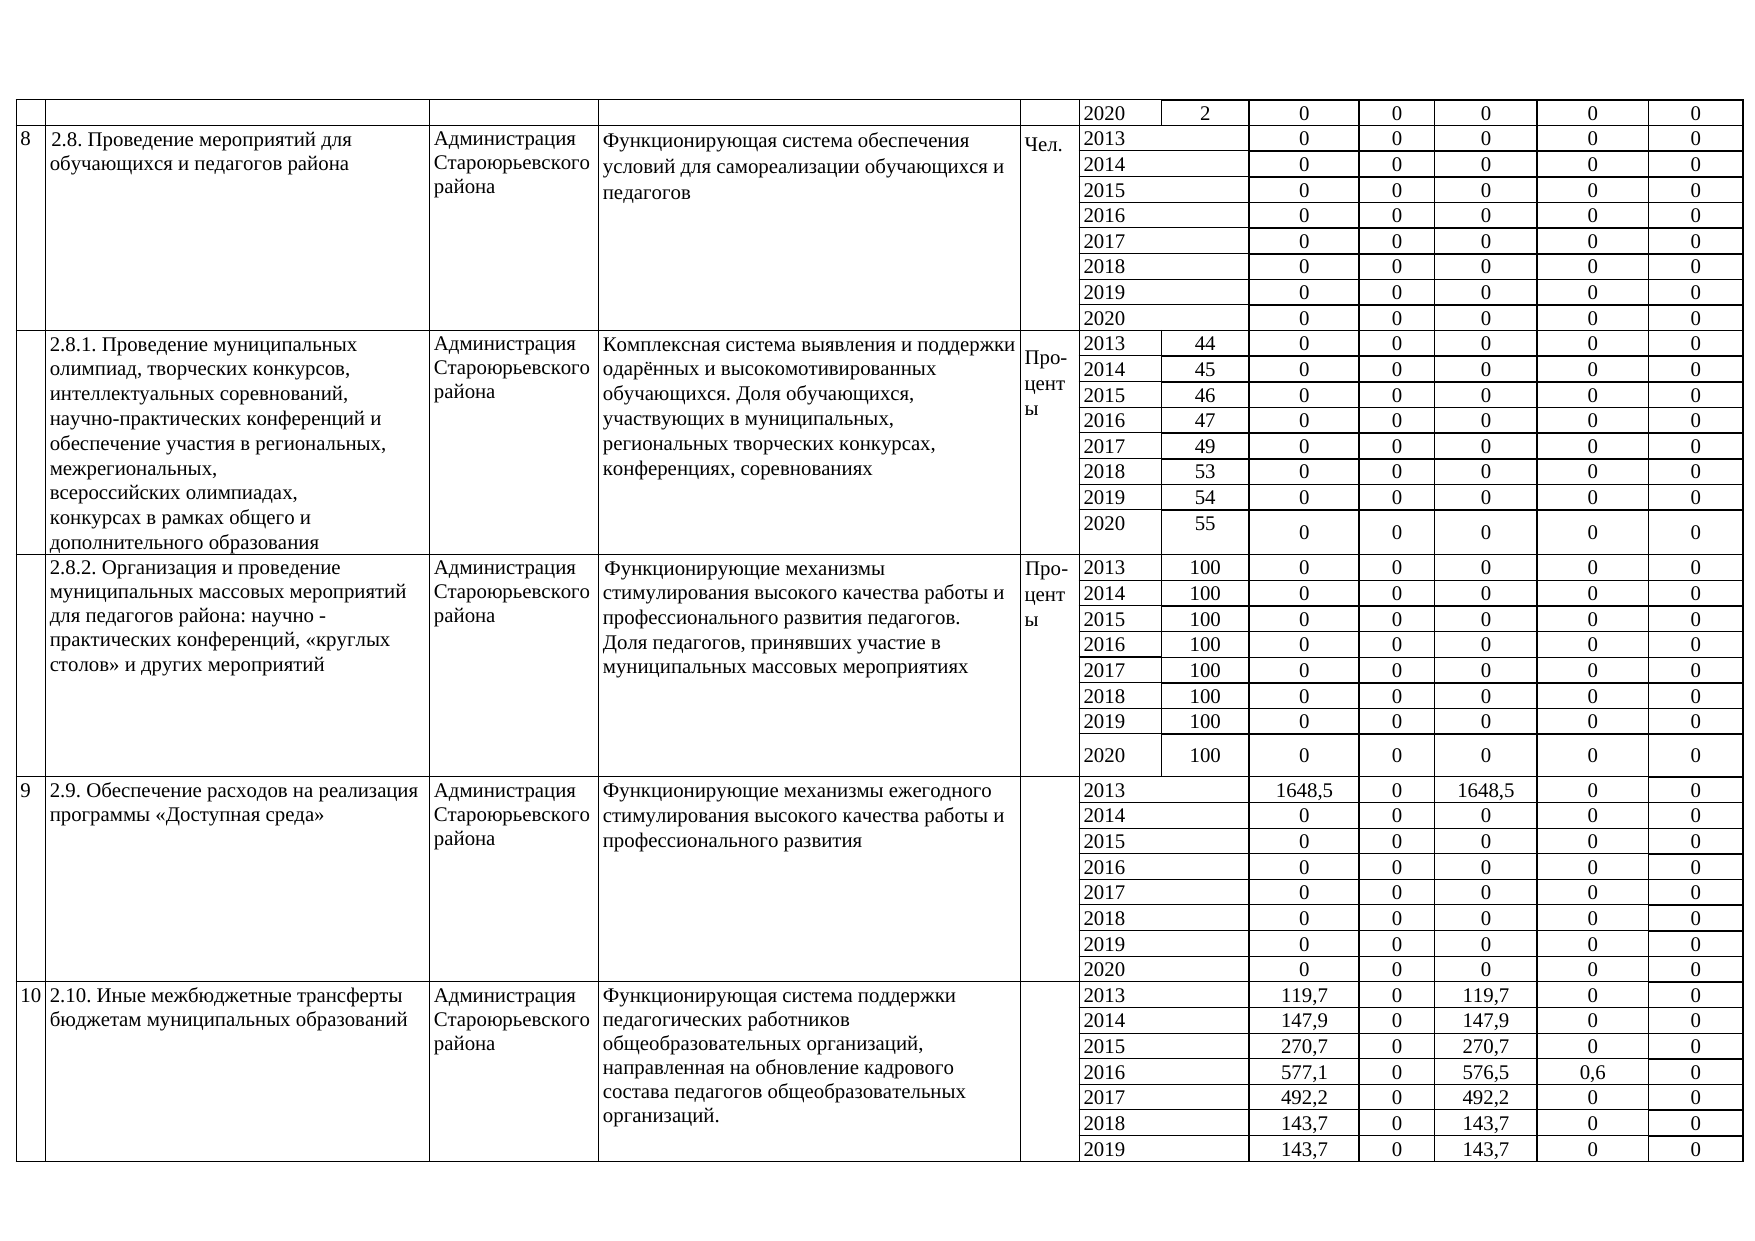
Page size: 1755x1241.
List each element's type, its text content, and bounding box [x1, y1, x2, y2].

table_cell [1744, 930, 1754, 956]
table_cell 0 [1538, 632, 1648, 656]
table_cell 2015 [1080, 177, 1248, 202]
table_cell 54 [1162, 485, 1248, 509]
table_cell 0 [1538, 1110, 1648, 1135]
table_cell [1744, 304, 1754, 330]
table_cell 0 [1649, 1008, 1742, 1032]
table_cell 576,5 [1435, 1059, 1536, 1084]
table_cell 0 [1250, 555, 1358, 579]
table_cell 2014 [1080, 581, 1161, 605]
table_cell 2019 [1080, 485, 1161, 509]
table_cell 0 [1250, 434, 1358, 458]
table_cell 0 [1435, 331, 1536, 355]
table_cell 0 [1649, 280, 1742, 304]
table_cell 0 [1360, 709, 1434, 733]
table_cell 0 [1360, 126, 1434, 150]
table_cell 2014 [1080, 803, 1248, 827]
table_cell [1744, 484, 1754, 509]
table_cell 0 [1250, 280, 1358, 304]
table_cell 0 [1360, 607, 1434, 631]
table_cell 0 [1538, 684, 1648, 708]
table_cell 0 [1360, 331, 1434, 355]
table_cell [1744, 776, 1754, 802]
table_cell 2016 [1080, 854, 1248, 879]
table_cell 0 [1538, 829, 1648, 853]
table_cell 2019 [1080, 280, 1248, 304]
table_cell [1744, 99, 1754, 125]
table_cell 0 [1538, 203, 1648, 227]
table_cell 0 [1538, 101, 1648, 125]
table_cell [1744, 904, 1754, 930]
table_cell 0 [1435, 658, 1536, 682]
table_cell 0 [1649, 255, 1742, 278]
table_cell [1744, 176, 1754, 202]
table_cell [1744, 853, 1754, 879]
table_cell 0 [1250, 331, 1358, 355]
table_cell [1744, 458, 1754, 483]
table_cell 9 [17, 777, 45, 981]
table_cell 0 [1435, 511, 1536, 554]
table_cell 143,7 [1250, 1136, 1358, 1161]
table_cell 0 [1360, 854, 1434, 879]
table_cell 2017 [1080, 658, 1161, 682]
table_cell 0 [1649, 485, 1742, 509]
table_cell [1744, 330, 1754, 355]
table_cell 2.9. Обеспечение расходов на реализация программы «Доступная среда» [46, 777, 429, 981]
table_cell 0 [1250, 126, 1358, 150]
table_cell 0 [1435, 126, 1536, 150]
table_cell 270,7 [1250, 1034, 1358, 1058]
table_cell 0 [1538, 485, 1648, 509]
table_cell 0 [1250, 684, 1358, 708]
table_cell [1744, 355, 1754, 381]
table_cell 0 [1250, 880, 1358, 904]
table_cell 0 [1435, 905, 1536, 930]
table_cell [1744, 682, 1754, 708]
table_cell 0 [1649, 658, 1742, 682]
table_cell [1744, 1033, 1754, 1058]
table_cell 0 [1360, 1008, 1434, 1032]
table_cell 0 [1538, 280, 1648, 304]
table_cell 0 [1649, 555, 1742, 579]
table_cell 0 [1649, 735, 1742, 776]
table_cell 47 [1162, 408, 1248, 432]
table_cell 0 [1538, 1085, 1648, 1109]
table_cell 0 [1435, 607, 1536, 631]
table_cell 100 [1162, 709, 1248, 733]
table_cell Администрация Староюрьевского района [430, 331, 598, 554]
table_cell 0 [1538, 803, 1648, 827]
table_cell 2015 [1080, 606, 1161, 631]
table_cell [1744, 605, 1754, 631]
table_cell 2013 [1080, 982, 1248, 1007]
table_cell [1744, 253, 1754, 278]
table_cell 0 [1360, 101, 1434, 125]
table_cell 100 [1162, 658, 1248, 682]
table_cell [1744, 1007, 1754, 1032]
table_cell 2014 [1080, 356, 1161, 381]
table_cell 147,9 [1435, 1008, 1536, 1032]
table_cell 0 [1435, 709, 1536, 733]
table_cell 1648,5 [1250, 777, 1358, 802]
table_cell 2018 [1080, 459, 1161, 483]
table_cell 0 [1360, 306, 1434, 330]
table_cell 0 [1360, 632, 1434, 656]
table_cell [1021, 777, 1079, 981]
table_cell 0 [1649, 906, 1742, 930]
table_cell 100 [1162, 555, 1248, 579]
table_cell 0 [1360, 1034, 1434, 1058]
table_cell 143,7 [1435, 1136, 1536, 1161]
table_cell 492,2 [1435, 1085, 1536, 1109]
table_cell Функционирующая система обеспечения условий для самореализации обучающихся и педагогов [599, 126, 1020, 330]
table_cell 0 [1538, 931, 1648, 956]
table_cell [1744, 1135, 1754, 1161]
table_cell 0 [1538, 854, 1648, 879]
table_cell 0 [1435, 684, 1536, 708]
table_cell [1744, 708, 1754, 733]
table_cell 10 [17, 982, 45, 1161]
table_cell [1744, 733, 1754, 776]
table_cell [1744, 125, 1754, 150]
table_cell 0 [1649, 709, 1742, 733]
table_cell 2016 [1080, 408, 1161, 432]
table_cell 0 [1649, 829, 1742, 853]
table_cell [17, 331, 45, 554]
table_cell 0 [1360, 684, 1434, 708]
table_cell 0 [1435, 408, 1536, 432]
table_cell 2020 [1080, 734, 1161, 776]
table_cell 0 [1649, 803, 1742, 827]
table_cell 2.8.1. Проведение муниципальных олимпиад, творческих конкурсов, интеллектуальных соревнований, научно-практических конференций и обеспечение участия в региональных, межрегиональных, всероссийских олимпиадах, конкурсах в рамках общего и дополнительного образования [46, 331, 429, 554]
table_cell 0 [1250, 581, 1358, 605]
table_cell 0 [1435, 803, 1536, 827]
table_cell Комплексная система выявления и поддержки одарённых и высокомотивированных обучающихся. Доля обучающихся, участвующих в муниципальных, региональных творческих конкурсах, конференциях, соревнованиях [599, 331, 1020, 554]
table_cell 0 [1538, 383, 1648, 407]
table_cell 0 [1538, 581, 1648, 605]
table_cell Администрация Староюрьевского района [430, 982, 598, 1161]
table_cell 0 [1435, 203, 1536, 227]
table_cell 2020 [1080, 510, 1161, 554]
table_cell 0 [1538, 709, 1648, 733]
table_cell [1744, 656, 1754, 682]
table_cell 0 [1538, 658, 1648, 682]
table_cell 270,7 [1435, 1034, 1536, 1058]
table_cell 0 [1538, 1136, 1648, 1161]
table_cell [1744, 150, 1754, 176]
table_cell 2019 [1080, 1136, 1248, 1161]
table_cell 0 [1360, 555, 1434, 579]
table_cell 100 [1162, 581, 1248, 605]
table_cell 0 [1435, 255, 1536, 278]
table_cell 46 [1162, 383, 1248, 407]
table_cell 0 [1360, 982, 1434, 1007]
table_cell 0 [1435, 735, 1536, 776]
table_cell 0 [1360, 1110, 1434, 1135]
table_cell 0 [1250, 957, 1358, 981]
table_cell 2020 [1080, 100, 1161, 125]
table_cell 0 [1360, 1085, 1434, 1109]
table_cell 100 [1162, 735, 1248, 776]
table_cell 0 [1649, 632, 1742, 656]
table_cell 0 [1649, 1060, 1742, 1084]
table_cell 0 [1649, 229, 1742, 253]
table_cell 0,6 [1538, 1059, 1648, 1084]
table_cell 0 [1649, 778, 1742, 802]
table_cell 0 [1435, 101, 1536, 125]
table_cell 0 [1250, 255, 1358, 278]
table_cell 119,7 [1250, 982, 1358, 1007]
table_cell 0 [1250, 357, 1358, 381]
table_cell [17, 555, 45, 776]
table_cell 2013 [1080, 331, 1161, 355]
table_cell 0 [1360, 152, 1434, 176]
table_cell 44 [1162, 331, 1248, 355]
table_cell [1744, 1109, 1754, 1135]
table_cell 0 [1649, 511, 1742, 554]
table_cell 577,1 [1250, 1059, 1358, 1084]
table_cell [1744, 631, 1754, 656]
table_cell 0 [1649, 607, 1742, 631]
table_cell 0 [1435, 931, 1536, 956]
table_cell 0 [1649, 408, 1742, 432]
table_cell Функционирующая система поддержки педагогических работников общеобразовательных организаций, направленная на обновление кадрового состава педагогов общеобразовательных организаций. [599, 982, 1020, 1161]
table_cell 100 [1162, 632, 1248, 656]
table_cell 100 [1162, 607, 1248, 631]
table_cell [1744, 509, 1754, 554]
table_cell 0 [1435, 229, 1536, 253]
table_cell [1744, 432, 1754, 458]
table_cell 2017 [1080, 433, 1161, 458]
table_cell 0 [1360, 203, 1434, 227]
table_cell 2016 [1080, 203, 1248, 227]
table_cell 0 [1250, 658, 1358, 682]
table_cell 0 [1649, 357, 1742, 381]
table_cell [1744, 1058, 1754, 1084]
table_cell 8 [17, 126, 45, 330]
table_cell [1021, 100, 1079, 125]
table_cell 0 [1649, 684, 1742, 708]
table_cell 2020 [1080, 305, 1248, 330]
table_cell 0 [1538, 880, 1648, 904]
table_cell 0 [1538, 735, 1648, 776]
table_cell 0 [1538, 229, 1648, 253]
table_cell 0 [1360, 280, 1434, 304]
table_cell 2018 [1080, 905, 1248, 930]
table_cell 0 [1360, 511, 1434, 554]
table_cell 0 [1250, 607, 1358, 631]
table_cell 143,7 [1435, 1110, 1536, 1135]
table_cell 0 [1435, 632, 1536, 656]
table_cell 0 [1435, 555, 1536, 579]
table_cell 0 [1649, 1111, 1742, 1135]
table_cell 0 [1360, 957, 1434, 981]
table_cell 0 [1250, 383, 1358, 407]
table_cell 147,9 [1250, 1008, 1358, 1032]
table_cell 0 [1360, 485, 1434, 509]
table_cell 49 [1162, 434, 1248, 458]
table_cell 0 [1649, 152, 1742, 176]
table_cell [1021, 982, 1079, 1161]
table_cell 0 [1649, 383, 1742, 407]
table_cell 0 [1360, 905, 1434, 930]
table_cell 0 [1250, 829, 1358, 853]
table_cell 143,7 [1250, 1110, 1358, 1135]
table_cell [46, 100, 429, 125]
table_cell 0 [1360, 829, 1434, 853]
table_cell 2014 [1080, 151, 1248, 176]
table_cell 2016 [1080, 632, 1161, 656]
table_cell 0 [1435, 854, 1536, 879]
table_cell [1744, 580, 1754, 605]
table_cell 0 [1538, 357, 1648, 381]
table_cell 0 [1250, 101, 1358, 125]
table_cell 0 [1649, 434, 1742, 458]
table_cell 0 [1250, 709, 1358, 733]
table_cell 2015 [1080, 829, 1248, 853]
table_cell 0 [1360, 1136, 1434, 1161]
table_cell 0 [1250, 203, 1358, 227]
table_cell 0 [1649, 983, 1742, 1007]
table_cell 0 [1435, 485, 1536, 509]
table_cell 0 [1360, 931, 1434, 956]
table_cell Чел. [1021, 126, 1079, 330]
table_cell 0 [1538, 460, 1648, 483]
table_cell 0 [1435, 460, 1536, 483]
table_cell 0 [1360, 803, 1434, 827]
table_cell 0 [1538, 905, 1648, 930]
table_cell 0 [1649, 101, 1742, 125]
table_cell 0 [1360, 383, 1434, 407]
table_cell 100 [1162, 684, 1248, 708]
table_cell 0 [1538, 1008, 1648, 1032]
table_cell 0 [1649, 460, 1742, 483]
table_cell 2016 [1080, 1059, 1248, 1084]
table_cell 0 [1250, 178, 1358, 202]
table_cell 0 [1538, 434, 1648, 458]
table_cell 0 [1250, 735, 1358, 776]
table_cell 0 [1360, 735, 1434, 776]
table_cell 0 [1360, 229, 1434, 253]
table_cell 0 [1649, 306, 1742, 330]
table_cell 0 [1250, 854, 1358, 879]
table_cell [1744, 981, 1754, 1007]
table_cell 2013 [1080, 555, 1161, 579]
table_cell 2013 [1080, 126, 1248, 150]
table_cell 0 [1538, 331, 1648, 355]
table_cell 0 [1360, 777, 1434, 802]
table_cell 0 [1649, 581, 1742, 605]
table_cell 0 [1250, 632, 1358, 656]
table_cell 0 [1435, 152, 1536, 176]
table_cell Администрация Староюрьевского района [430, 126, 598, 330]
table_cell 0 [1649, 331, 1742, 355]
table_cell 2 [1162, 101, 1248, 125]
table_cell 2017 [1080, 228, 1248, 253]
table_cell 0 [1360, 255, 1434, 278]
table_cell [1744, 802, 1754, 827]
table_cell 2020 [1080, 957, 1248, 981]
table_cell 0 [1538, 511, 1648, 554]
table_cell 0 [1435, 306, 1536, 330]
table_cell [1744, 279, 1754, 304]
table_cell 0 [1360, 658, 1434, 682]
table_cell 0 [1250, 931, 1358, 956]
table_cell 119,7 [1435, 982, 1536, 1007]
table_cell 0 [1435, 178, 1536, 202]
table_cell 0 [1250, 511, 1358, 554]
table_cell 0 [1649, 203, 1742, 227]
table_cell 0 [1435, 383, 1536, 407]
table_cell 2018 [1080, 683, 1161, 708]
table_cell Про­центы [1021, 555, 1079, 776]
table_cell 0 [1250, 306, 1358, 330]
table_cell 0 [1360, 178, 1434, 202]
table_cell 0 [1250, 485, 1358, 509]
table_cell 0 [1250, 229, 1358, 253]
table_cell [1744, 554, 1754, 579]
table_cell [1744, 879, 1754, 904]
table_cell 0 [1435, 829, 1536, 853]
table_cell 0 [1250, 152, 1358, 176]
table_cell 0 [1435, 581, 1536, 605]
table_cell 0 [1435, 880, 1536, 904]
table_cell 0 [1649, 957, 1742, 981]
table_cell 0 [1360, 880, 1434, 904]
table_cell 0 [1649, 1085, 1742, 1109]
table_cell 0 [1538, 255, 1648, 278]
table_cell 0 [1250, 408, 1358, 432]
table_cell Функционирующие механизмы стимулирования высокого качества работы и профессионального развития педагогов. Доля педагогов, принявших участие в муниципальных массовых мероприятиях [599, 555, 1020, 776]
table_cell 0 [1649, 126, 1742, 150]
table_cell [1744, 227, 1754, 253]
table_cell 0 [1538, 982, 1648, 1007]
table_cell 0 [1250, 803, 1358, 827]
table_cell 0 [1538, 957, 1648, 981]
table_cell 0 [1538, 152, 1648, 176]
table_cell [1744, 202, 1754, 227]
table_cell 2015 [1080, 382, 1161, 407]
table_cell Администрация Староюрьевского района [430, 555, 598, 776]
table_cell 0 [1360, 357, 1434, 381]
table_cell 0 [1538, 408, 1648, 432]
table_cell 0 [1538, 178, 1648, 202]
table_cell 0 [1360, 581, 1434, 605]
table_cell 0 [1360, 1059, 1434, 1084]
table_cell 2018 [1080, 1110, 1248, 1135]
table_cell 0 [1538, 555, 1648, 579]
table_cell 53 [1162, 460, 1248, 483]
table_cell [1744, 1084, 1754, 1109]
table_cell [1744, 381, 1754, 407]
table_cell 2013 [1080, 777, 1248, 802]
table_cell 45 [1162, 357, 1248, 381]
table_cell Администрация Староюрьевского района [430, 777, 598, 981]
table_cell 0 [1538, 306, 1648, 330]
table_cell 0 [1435, 280, 1536, 304]
table_cell [1744, 828, 1754, 853]
table_cell 0 [1649, 855, 1742, 879]
table_cell 2014 [1080, 1008, 1248, 1032]
table_cell 2015 [1080, 1034, 1248, 1058]
table_cell 2.8. Проведение мероприятий для обучающихся и педагогов района [46, 126, 429, 330]
table_cell Функционирующие механизмы ежегодного стимулирования высокого качества работы и профессионального развития [599, 777, 1020, 981]
table_cell [599, 100, 1020, 125]
table_cell 55 [1162, 511, 1248, 554]
table_cell 0 [1360, 434, 1434, 458]
table_cell 0 [1250, 905, 1358, 930]
table_cell 0 [1435, 357, 1536, 381]
table_cell [430, 100, 598, 125]
table_cell 2017 [1080, 1085, 1248, 1109]
table_cell 0 [1649, 178, 1742, 202]
table_cell Про­центы [1021, 331, 1079, 554]
table_cell 1648,5 [1435, 777, 1536, 802]
table_cell 2018 [1080, 254, 1248, 278]
table_cell 0 [1649, 932, 1742, 956]
table_cell 0 [1435, 434, 1536, 458]
table_cell 0 [1538, 777, 1648, 802]
table_cell 2017 [1080, 880, 1248, 904]
table_cell [1744, 956, 1754, 981]
table_cell 0 [1360, 460, 1434, 483]
table_cell 2.8.2. Организация и проведение муниципальных массовых мероприятий для педагогов района: научно -практических конференций, «круглых столов» и других мероприятий [46, 555, 429, 776]
table_cell 0 [1435, 957, 1536, 981]
table_cell [17, 100, 45, 125]
table_cell 0 [1649, 1034, 1742, 1058]
table_cell 0 [1649, 1137, 1742, 1161]
table_cell [1744, 407, 1754, 432]
table_cell 0 [1360, 408, 1434, 432]
table_cell 0 [1250, 460, 1358, 483]
table_cell 0 [1538, 607, 1648, 631]
table_cell 0 [1649, 880, 1742, 904]
table_cell 2.10. Иные межбюджетные трансферты бюджетам муниципальных образований [46, 982, 429, 1161]
table_cell 0 [1538, 1034, 1648, 1058]
table_cell 2019 [1080, 709, 1161, 733]
table_cell 492,2 [1250, 1085, 1358, 1109]
table_cell 0 [1538, 126, 1648, 150]
table_cell 2019 [1080, 931, 1248, 956]
